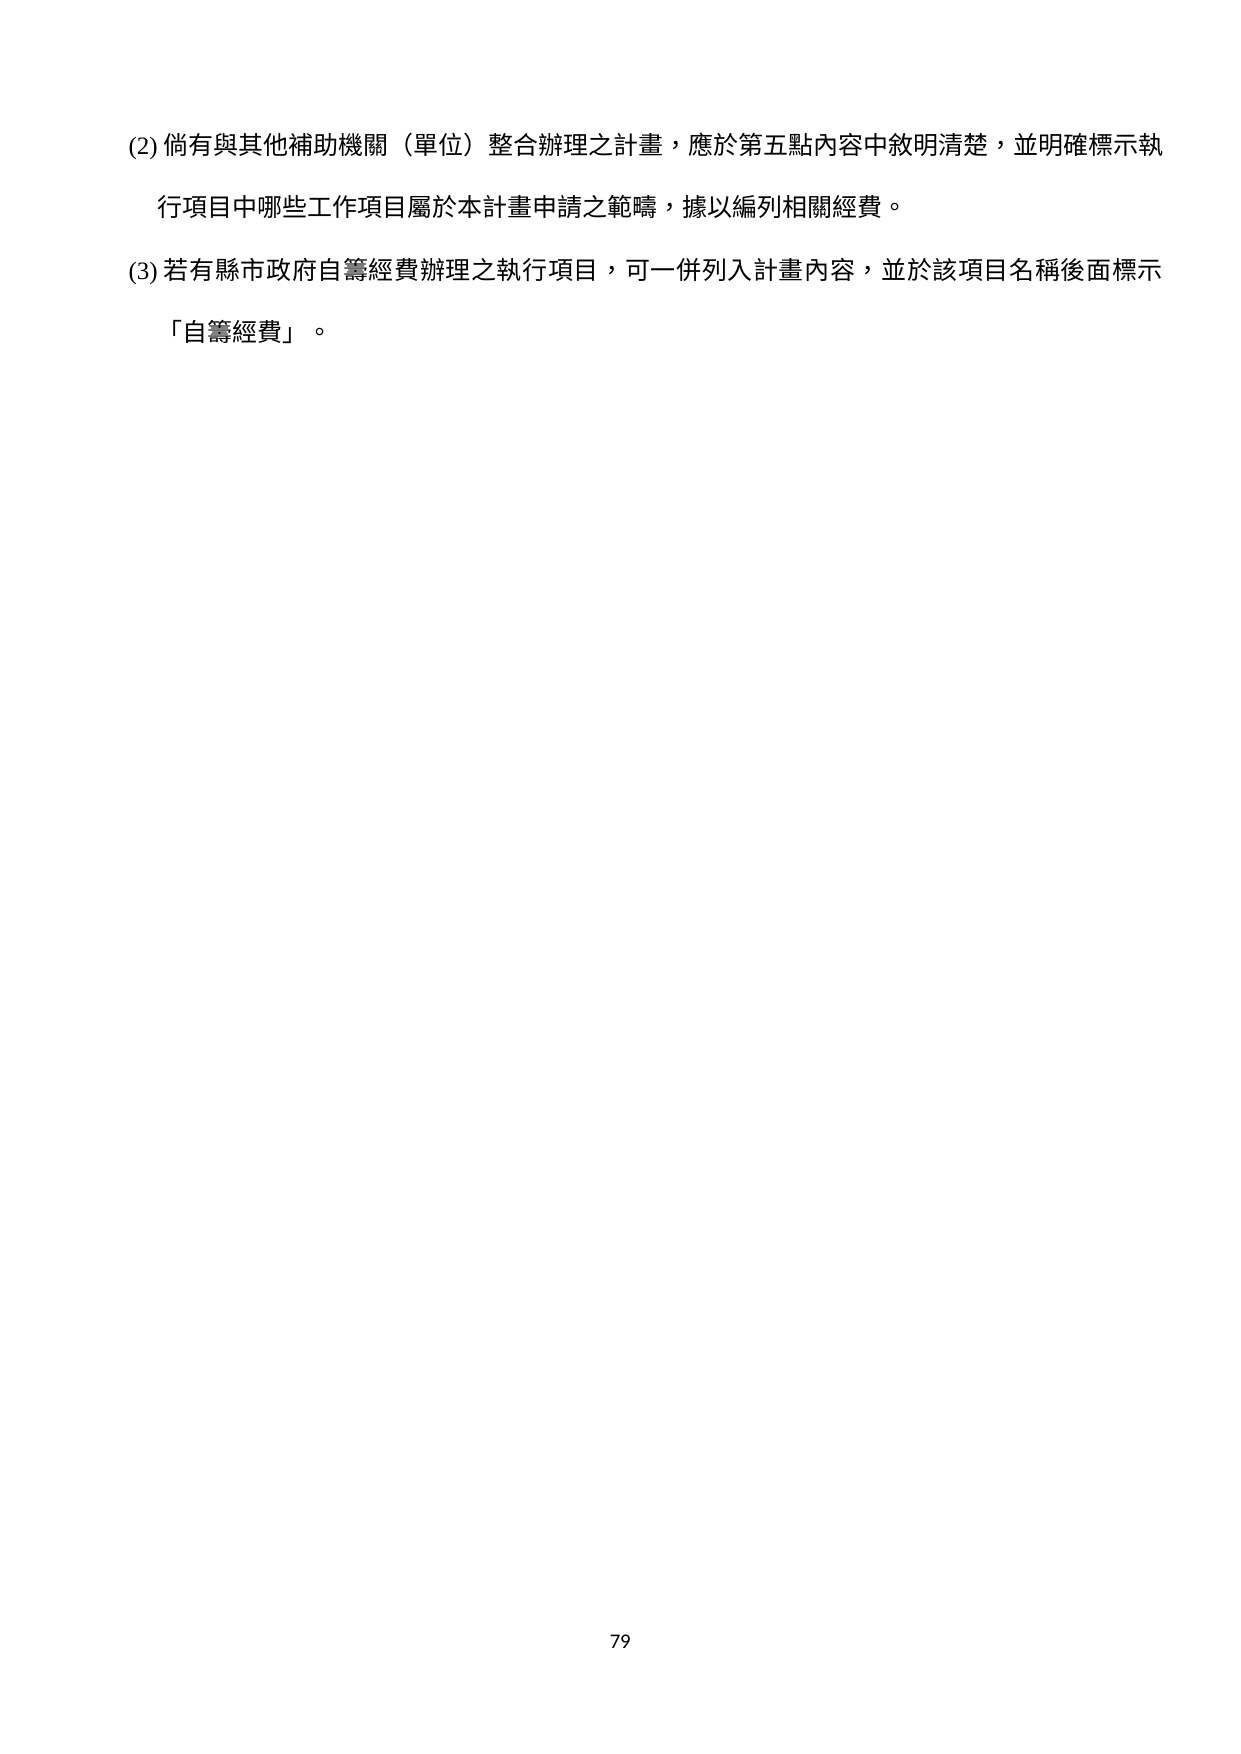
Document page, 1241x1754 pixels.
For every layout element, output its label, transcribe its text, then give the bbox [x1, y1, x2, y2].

list 若有縣市政府自籌經費辦理之執行項目，可一併列入計畫內容，並於該項目名稱後面標示「自籌經費」。 [158, 227, 1165, 352]
list 倘有與其他補助機關（單位）整合辦理之計畫，應於第五點內容中敘明清楚，並明確標示執行項目中哪些工作項目屬於本計畫申請之範疇，據以編列相關經費。 [158, 102, 1165, 227]
